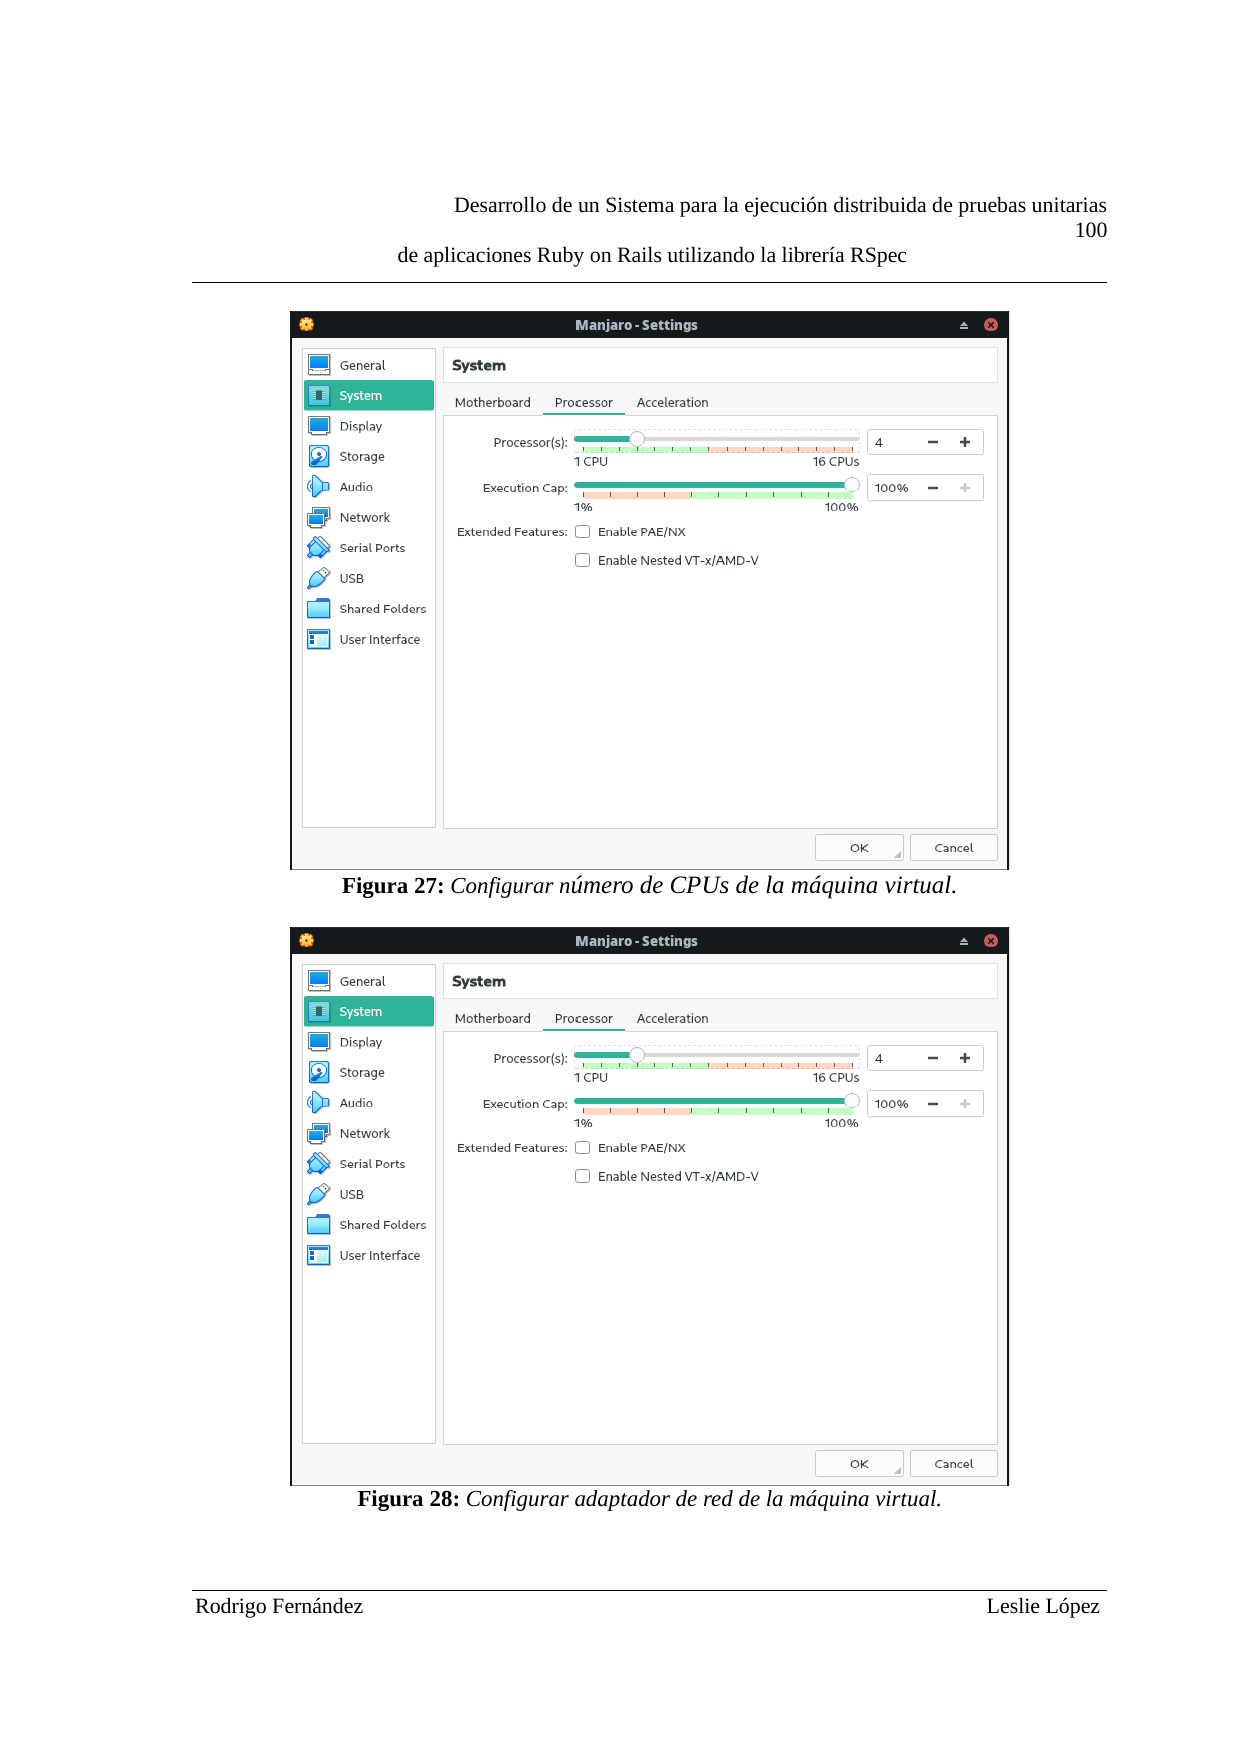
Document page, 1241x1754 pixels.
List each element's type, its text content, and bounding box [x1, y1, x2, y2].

text Figura 28: Configurar adaptador de red de la máquina virtual. [290, 1486, 1009, 1512]
picture [290, 927, 1010, 1486]
text Figura 27: Configurar número de CPUs de la máquina virtual. [290, 870, 1009, 898]
picture [290, 311, 1010, 870]
